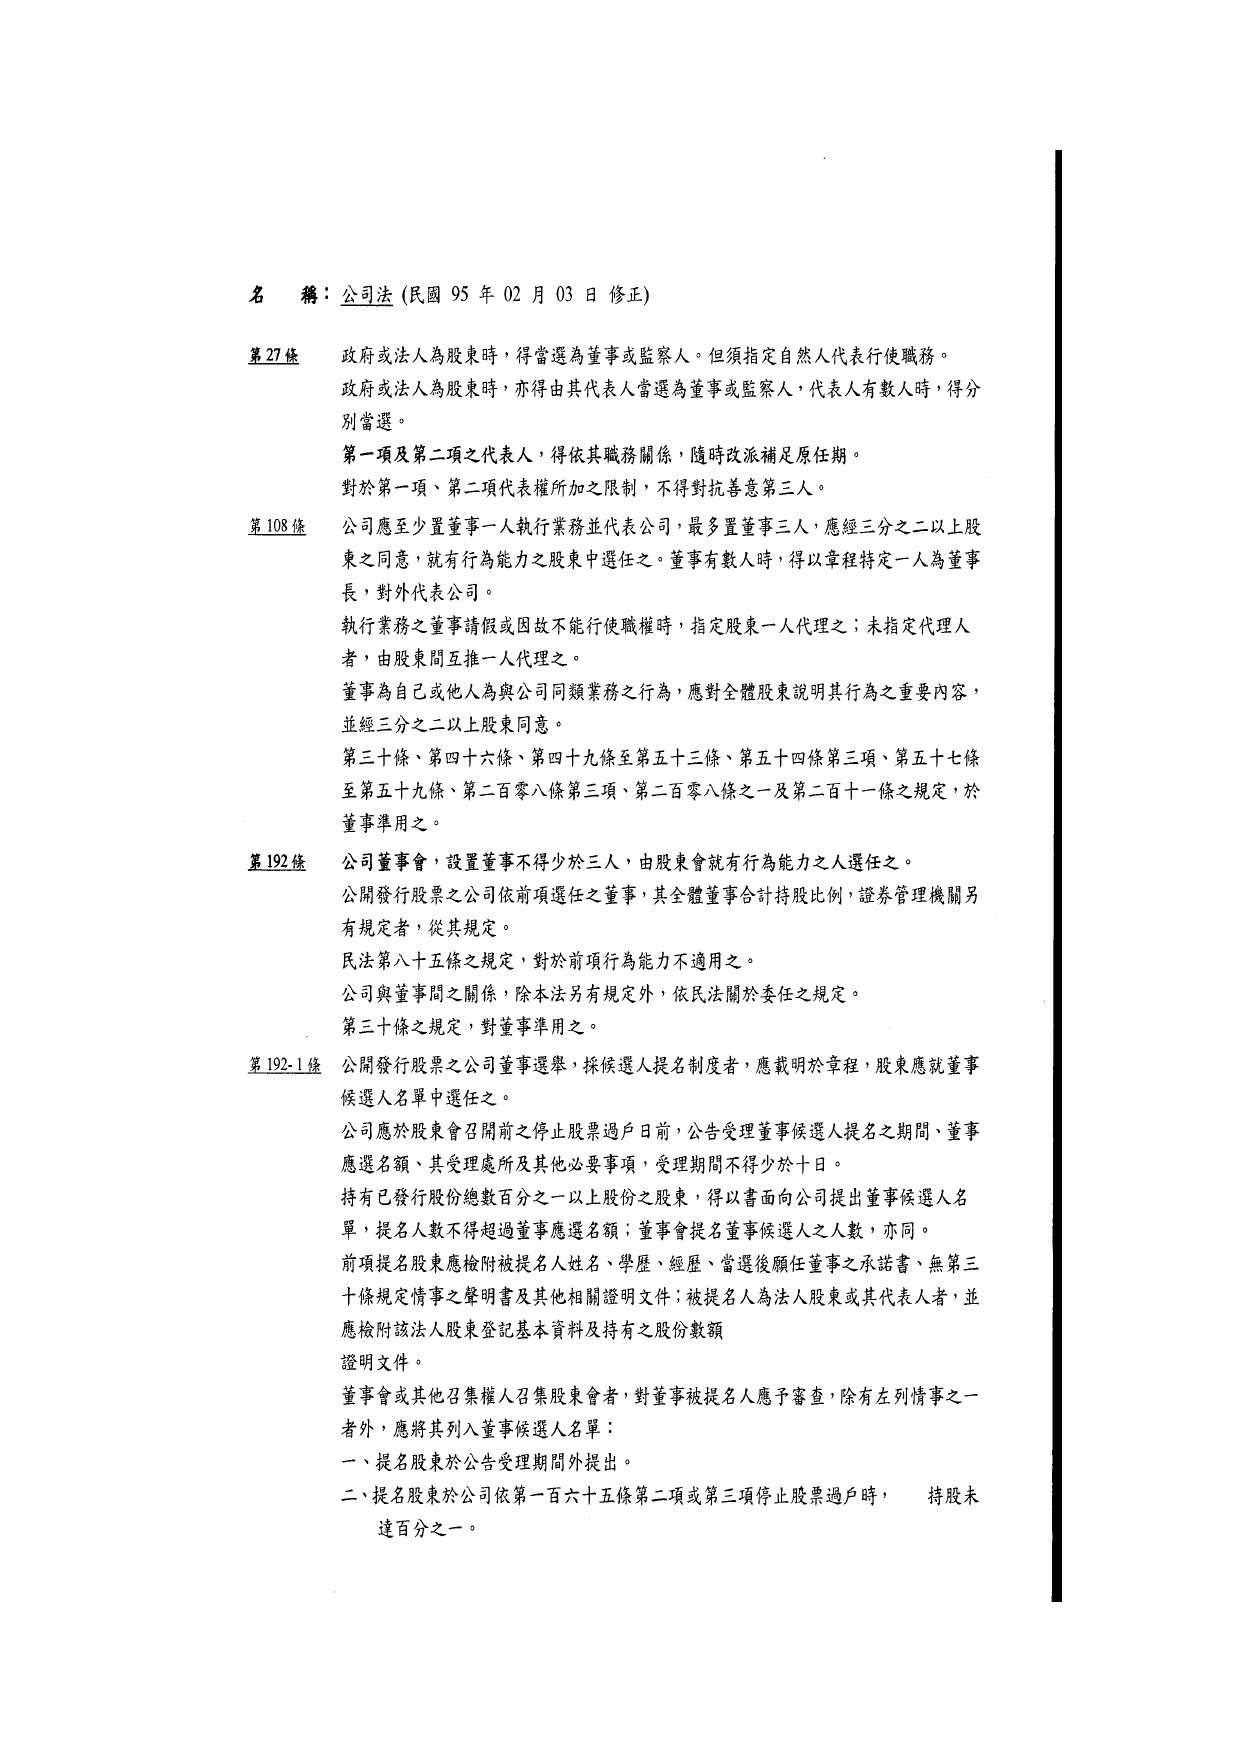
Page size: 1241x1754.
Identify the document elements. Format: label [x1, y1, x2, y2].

picture [187, 150, 1062, 1602]
